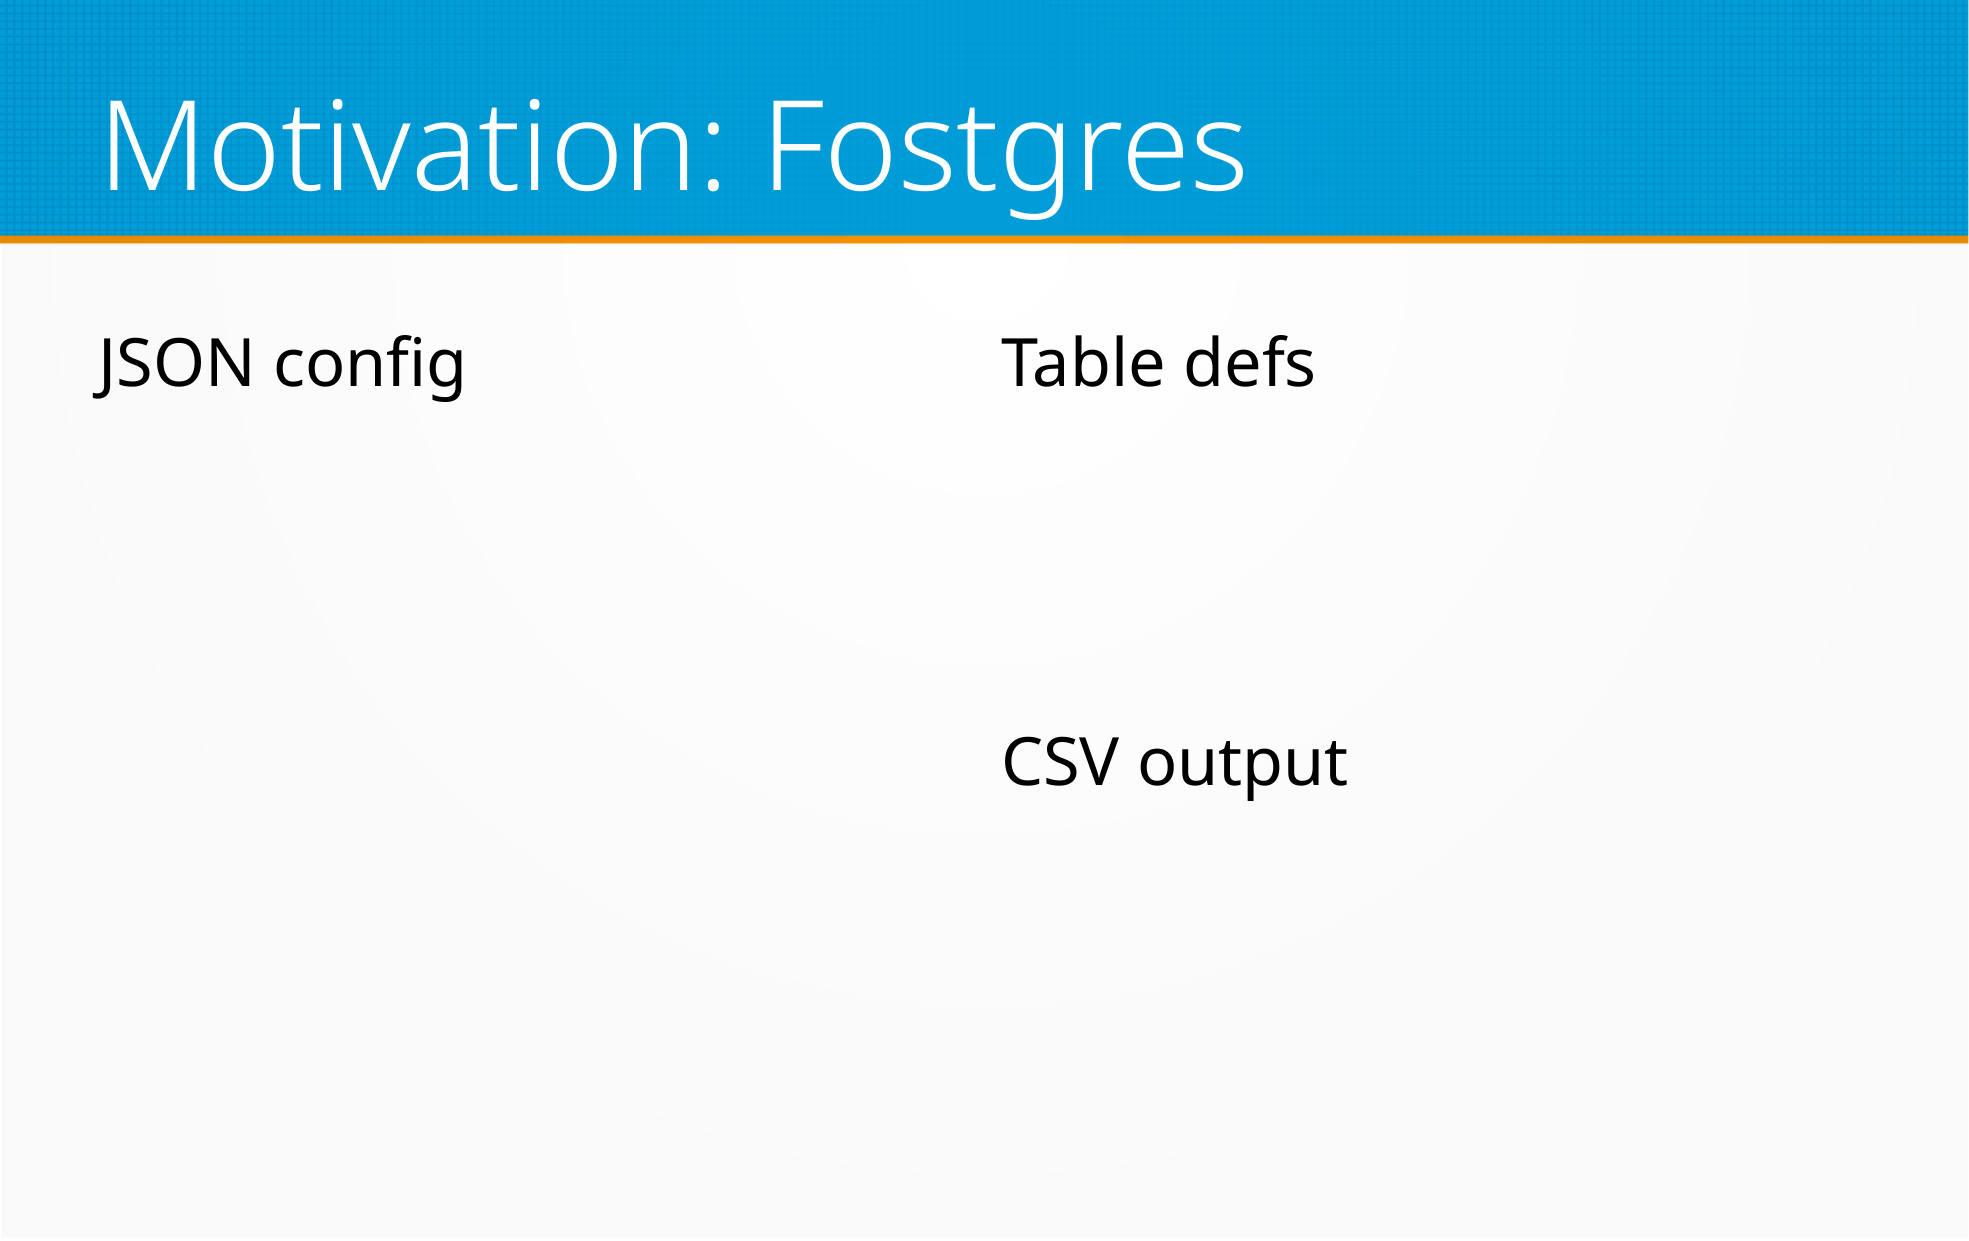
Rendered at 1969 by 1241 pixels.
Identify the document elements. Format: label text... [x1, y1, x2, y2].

list Table defs [1001, 315, 1861, 680]
list JSON config [98, 315, 958, 1081]
list CSV output [1001, 714, 1861, 1080]
title Motivation: Fostgres [98, 19, 1870, 227]
picture [0, 236, 1969, 1241]
